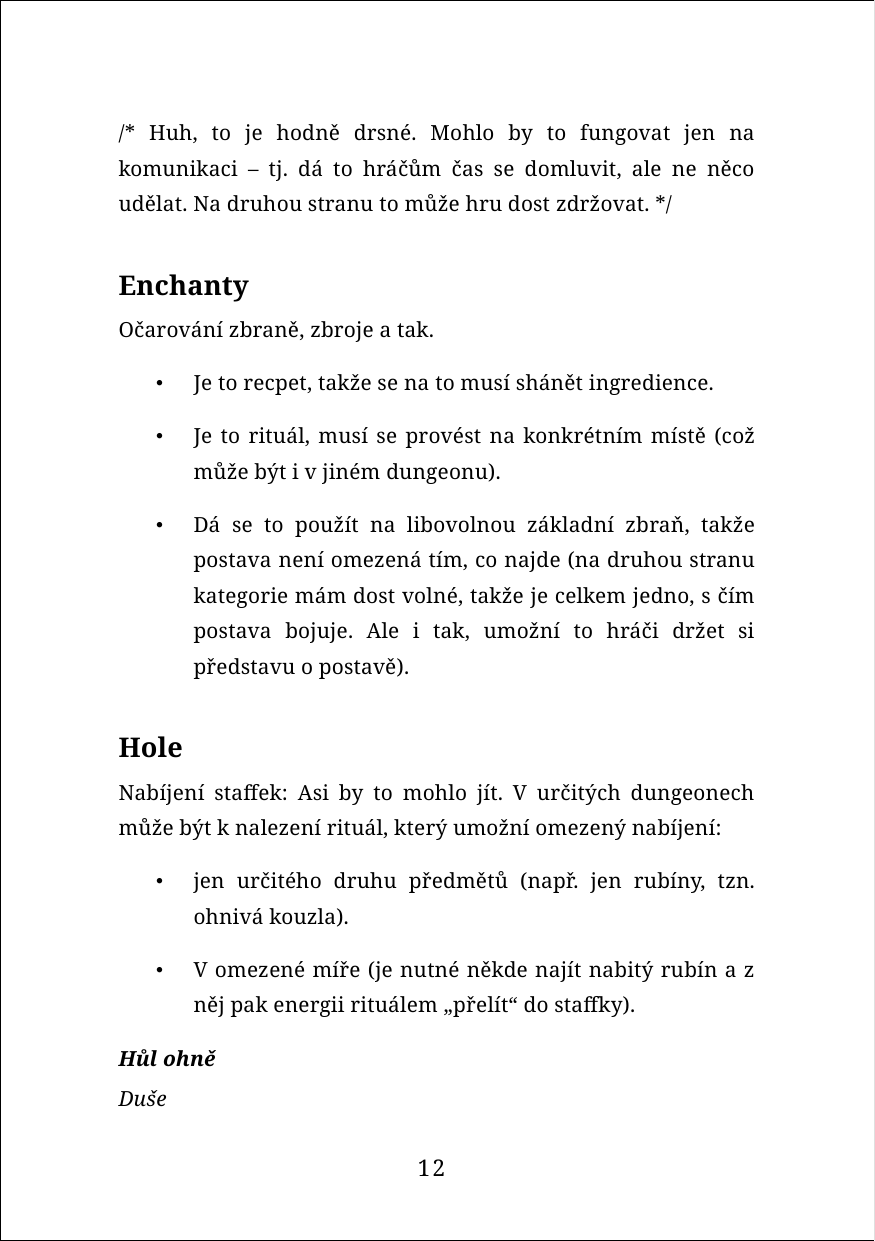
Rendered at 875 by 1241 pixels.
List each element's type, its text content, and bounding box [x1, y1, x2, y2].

subtitle Hůl ohně [118, 1044, 756, 1072]
list Je to rituál, musí se provést na konkrétním místě (což může být i v jiném dungeonu). [156, 421, 756, 485]
text Nabíjení staffek: Asi by to mohlo jít. V určitých dungeonech může být k nalezení rituál, který umožní omezený nabíjení: [118, 778, 756, 842]
text Očarování zbraně, zbroje a tak. [118, 315, 756, 343]
subtitle Enchanty [118, 266, 756, 303]
subtitle Hole [118, 729, 756, 766]
list V omezené míře (je nutné někde najít nabitý rubín a z něj pak energii rituálem „přelít“ do staffky). [156, 955, 756, 1019]
text /* Huh, to je hodně drsné. Mohlo by to fungovat jen na komunikaci – tj. dá to hráčům čas se domluvit, ale ne něco udělat. Na druhou stranu to může hru dost zdržovat. */ [118, 118, 756, 218]
list jen určitého druhu předmětů (např. jen rubíny, tzn. ohnivá kouzla). [156, 866, 756, 930]
list Je to recpet, takže se na to musí shánět ingredience. [156, 368, 756, 396]
text Duše [118, 1084, 756, 1112]
list Dá se to použít na libovolnou základní zbraň, takže postava není omezená tím, co najde (na druhou stranu kategorie mám dost volné, takže je celkem jedno, s čím postava bojuje. Ale i tak, umožní to hráči držet si představu o postavě). [156, 510, 756, 681]
